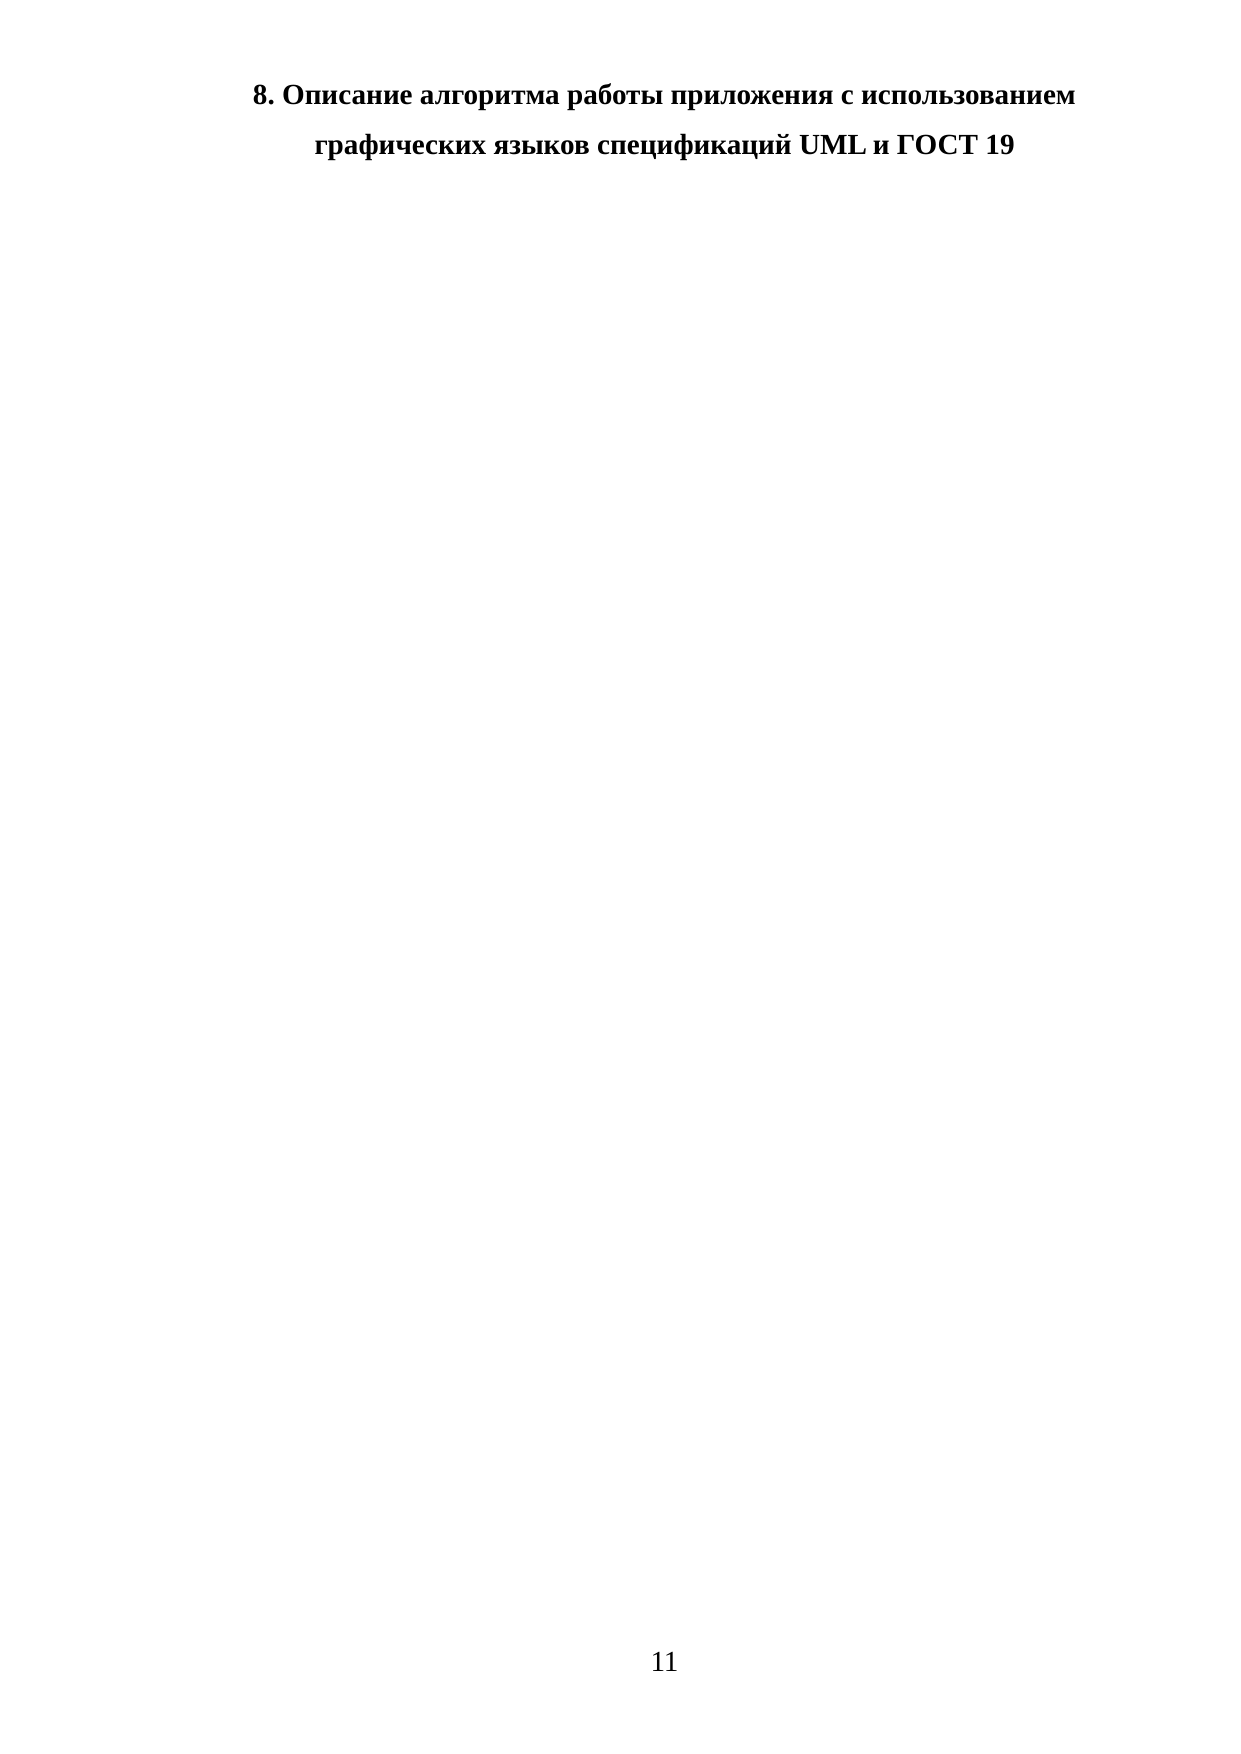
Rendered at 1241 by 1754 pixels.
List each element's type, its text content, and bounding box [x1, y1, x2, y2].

subtitle 8. Описание алгоритма работы приложения с использованием графических языков спецификаций UML и ГОСТ 19 [177, 77, 1152, 161]
